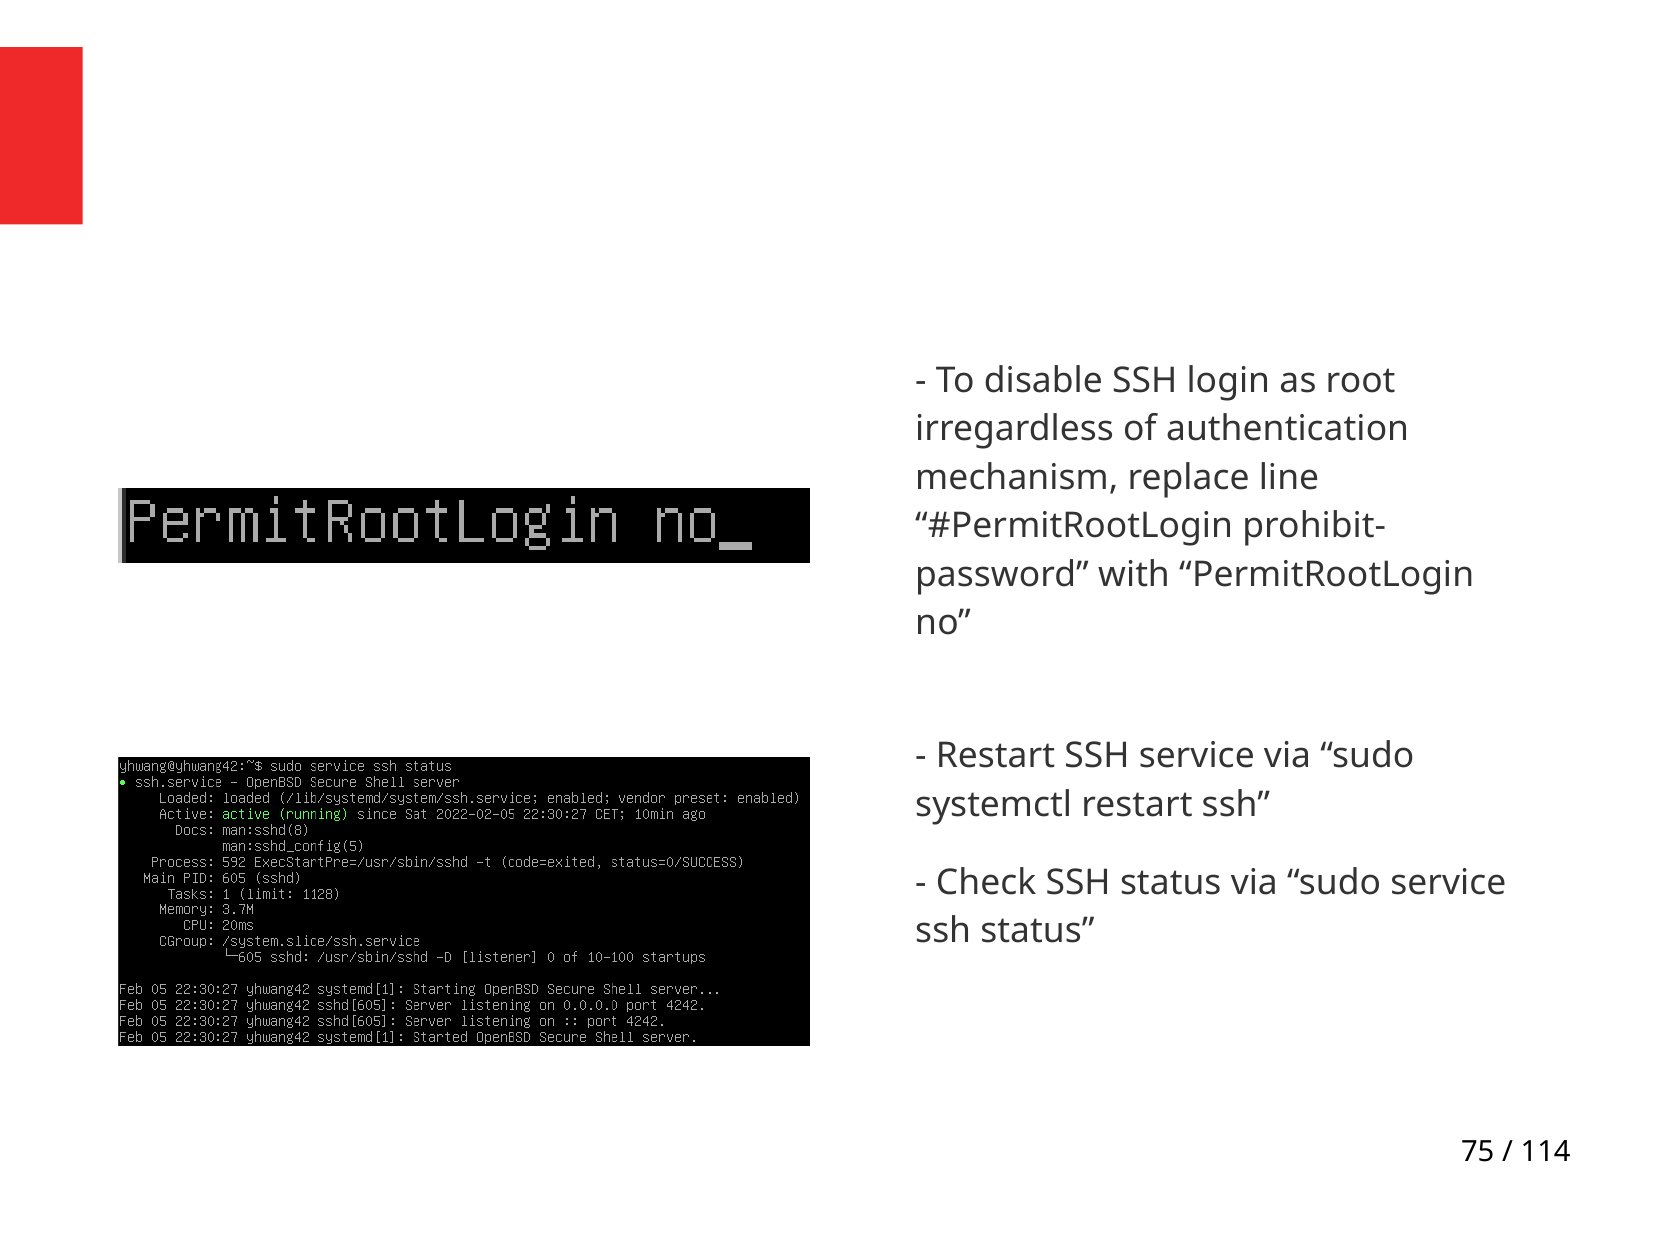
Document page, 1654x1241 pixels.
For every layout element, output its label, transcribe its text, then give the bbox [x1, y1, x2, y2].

list - Restart SSH service via “sudo systemctl restart ssh” - Check SSH status via “sudo service ssh status” [844, 730, 1536, 1074]
list - To disable SSH login as root irregardless of authentication mechanism, replace line “#PermitRootLogin prohibit-password” with “PermitRootLogin no” [844, 354, 1536, 698]
picture [118, 757, 810, 1046]
picture [118, 488, 810, 563]
